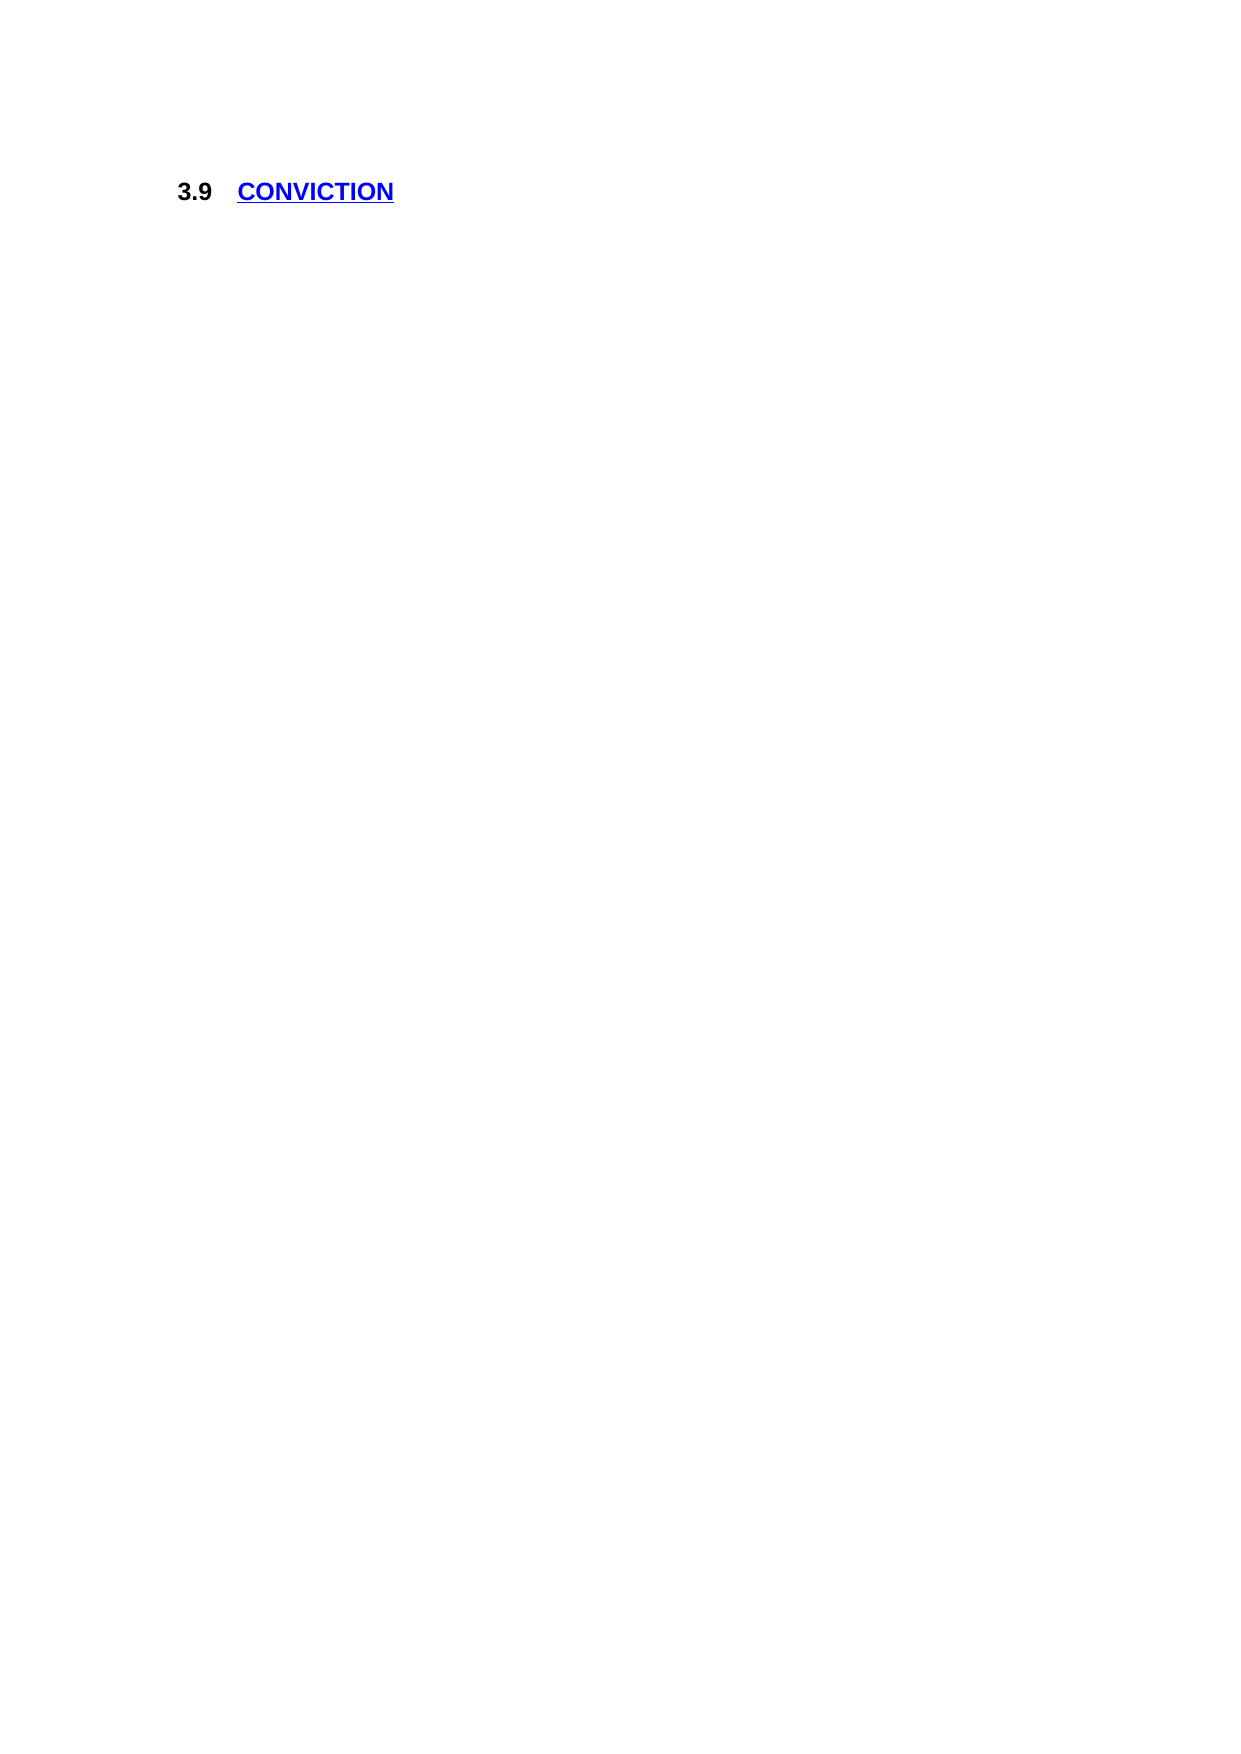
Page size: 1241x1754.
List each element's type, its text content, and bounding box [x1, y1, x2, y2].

subtitle Conviction [177, 177, 1122, 206]
